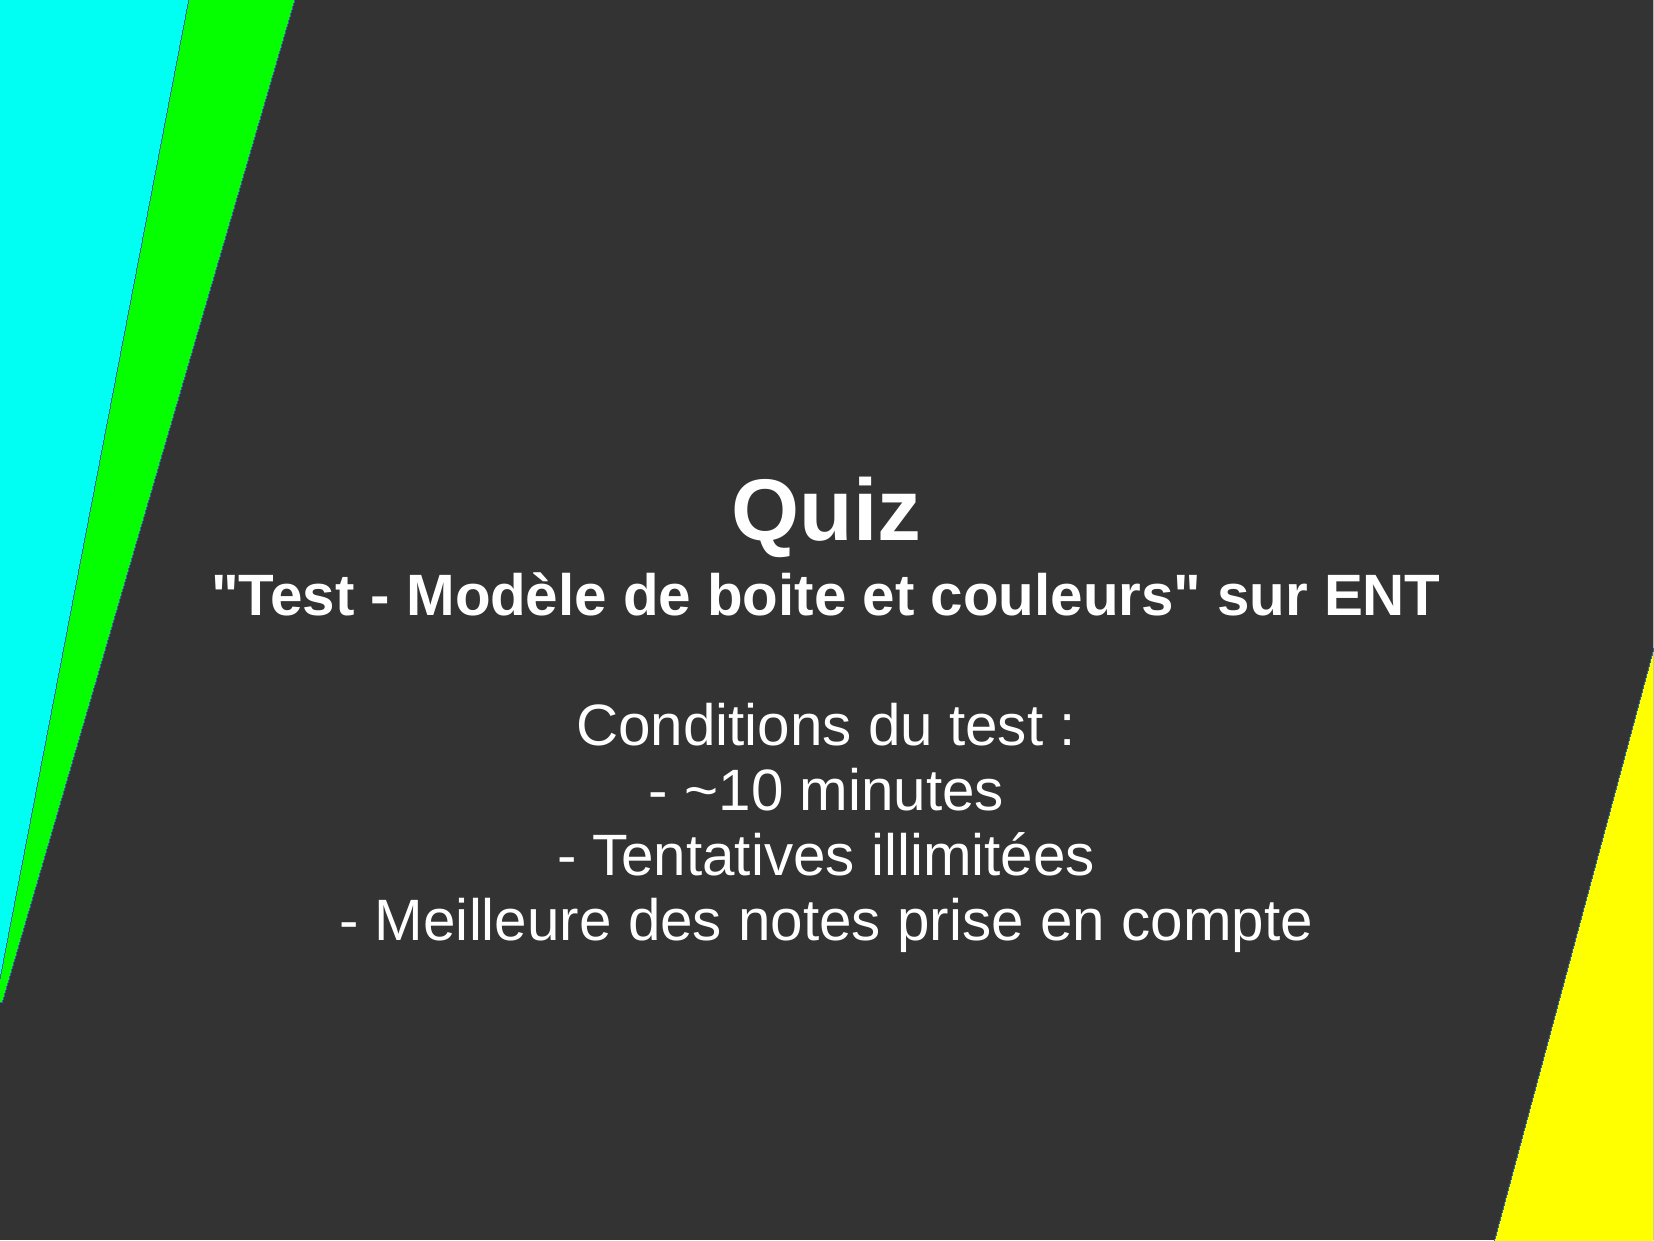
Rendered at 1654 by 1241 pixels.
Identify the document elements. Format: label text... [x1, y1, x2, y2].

text_box [0, 0, 295, 1003]
title "Test - Modèle de boite et couleurs" sur ENT Conditions du test : - ~10 minutes - Tentatives illimitées - Meilleure des notes prise en compte [31, 562, 1622, 953]
text_box [1494, 647, 1654, 1241]
title Quiz [31, 460, 1622, 562]
